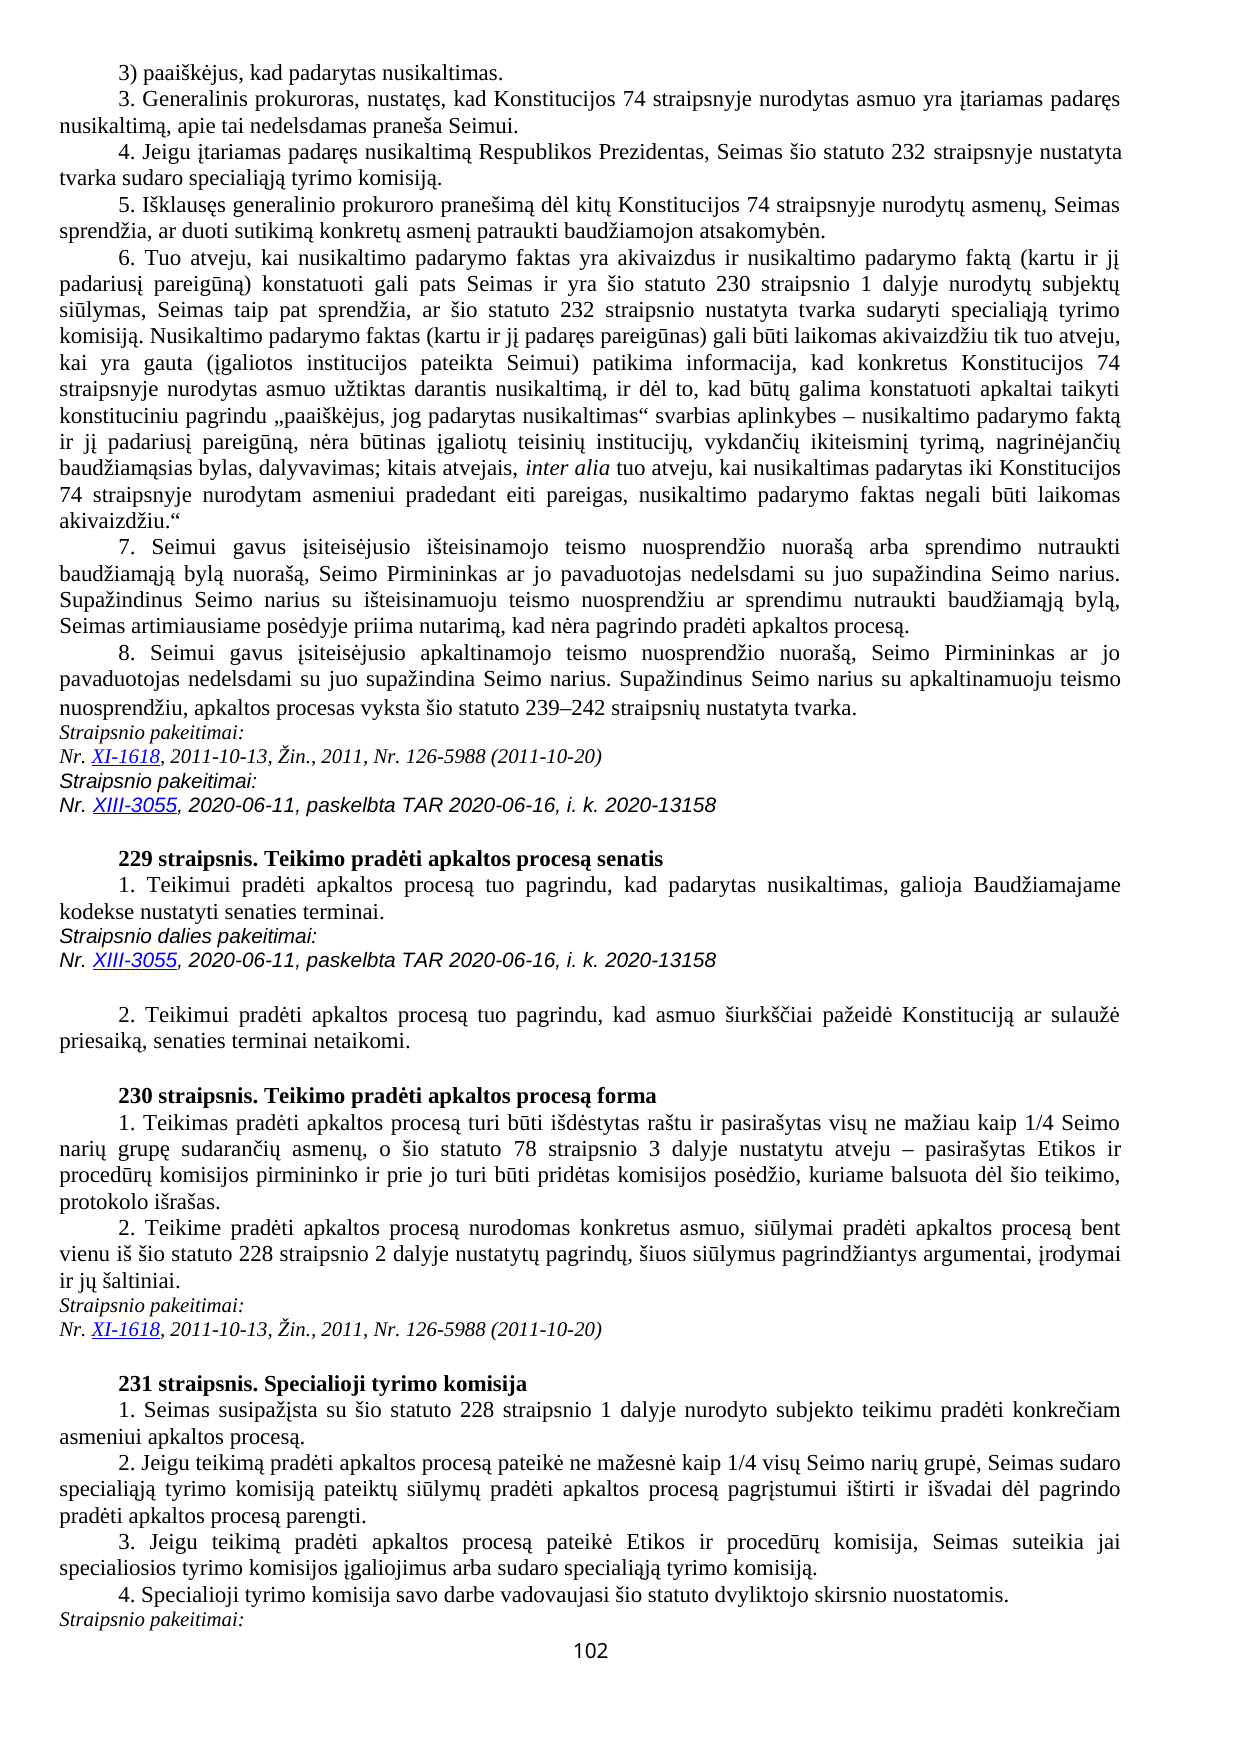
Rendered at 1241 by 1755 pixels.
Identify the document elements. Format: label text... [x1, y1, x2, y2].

text 3) paaiškėjus, kad padarytas nusikaltimas. [59, 59, 1122, 85]
text 1. Teikimas pradėti apkaltos procesą turi būti išdėstytas raštu ir pasirašytas visų ne mažiau kaip 1/4 Seimo narių grupę sudarančių asmenų, o šio statuto 78 straipsnio 3 dalyje nustatytu atveju – pasirašytas Etikos ir procedūrų komisijos pirmininko ir prie jo turi būti pridėtas komisijos posėdžio, kuriame balsuota dėl šio teikimo, protokolo išrašas. [59, 1109, 1122, 1214]
text 229 straipsnis. Teikimo pradėti apkaltos procesą senatis [59, 845, 1122, 871]
text Nr. XI-1618, 2011-10-13, Žin., 2011, Nr. 126-5988 (2011-10-20) [59, 1317, 1122, 1341]
text 230 straipsnis. Teikimo pradėti apkaltos procesą forma [59, 1082, 1122, 1109]
text 8. Seimui gavus įsiteisėjusio apkaltinamojo teismo nuosprendžio nuorašą, Seimo Pirmininkas ar jo pavaduotojas nedelsdami su juo supažindina Seimo narius. Supažindinus Seimo narius su apkaltinamuoju teismo nuosprendžiu, apkaltos procesas vyksta šio statuto 239–242 straipsnių nustatyta tvarka. [59, 639, 1122, 720]
text Straipsnio dalies pakeitimai: [59, 924, 1122, 948]
text 1. Seimas susipažįsta su šio statuto 228 straipsnio 1 dalyje nurodyto subjekto teikimu pradėti konkrečiam asmeniui apkaltos procesą. [59, 1396, 1122, 1449]
text 3. Jeigu teikimą pradėti apkaltos procesą pateikė Etikos ir procedūrų komisija, Seimas suteikia jai specialiosios tyrimo komisijos įgaliojimus arba sudaro specialiąją tyrimo komisiją. [59, 1528, 1122, 1581]
text 3. Generalinis prokuroras, nustatęs, kad Konstitucijos 74 straipsnyje nurodytas asmuo yra įtariamas padaręs nusikaltimą, apie tai nedelsdamas praneša Seimui. [59, 85, 1122, 138]
text 1. Teikimui pradėti apkaltos procesą tuo pagrindu, kad padarytas nusikaltimas, galioja Baudžiamajame kodekse nustatyti senaties terminai. [59, 871, 1122, 924]
text 231 straipsnis. Specialioji tyrimo komisija [59, 1370, 1122, 1396]
text Straipsnio pakeitimai: [59, 1293, 1122, 1317]
text 2. Jeigu teikimą pradėti apkaltos procesą pateikė ne mažesnė kaip 1/4 visų Seimo narių grupė, Seimas sudaro specialiąją tyrimo komisiją pateiktų siūlymų pradėti apkaltos procesą pagrįstumui ištirti ir išvadai dėl pagrindo pradėti apkaltos procesą parengti. [59, 1449, 1122, 1528]
text 6. Tuo atveju, kai nusikaltimo padarymo faktas yra akivaizdus ir nusikaltimo padarymo faktą (kartu ir jį padariusį pareigūną) konstatuoti gali pats Seimas ir yra šio statuto 230 straipsnio 1 dalyje nurodytų subjektų siūlymas, Seimas taip pat sprendžia, ar šio statuto 232 straipsnio nustatyta tvarka sudaryti specialiąją tyrimo komisiją. Nusikaltimo padarymo faktas (kartu ir jį padaręs pareigūnas) gali būti laikomas akivaizdžiu tik tuo atveju, kai yra gauta (įgaliotos institucijos pateikta Seimui) patikima informacija, kad konkretus Konstitucijos 74 straipsnyje nurodytas asmuo užtiktas darantis nusikaltimą, ir dėl to, kad būtų galima konstatuoti apkaltai taikyti konstituciniu pagrindu „paaiškėjus, jog padarytas nusikaltimas“ svarbias aplinkybes – nusikaltimo padarymo faktą ir jį padariusį pareigūną, nėra būtinas įgaliotų teisinių institucijų, vykdančių ikiteisminį tyrimą, nagrinėjančių baudžiamąsias bylas, dalyvavimas; kitais atvejais, inter alia tuo atveju, kai nusikaltimas padarytas iki Konstitucijos 74 straipsnyje nurodytam asmeniui pradedant eiti pareigas, nusikaltimo padarymo faktas negali būti laikomas akivaizdžiu.“ [59, 243, 1122, 533]
text Nr. XIII-3055, 2020-06-11, paskelbta TAR 2020-06-16, i. k. 2020-13158 [59, 948, 1122, 972]
text 7. Seimui gavus įsiteisėjusio išteisinamojo teismo nuosprendžio nuorašą arba sprendimo nutraukti baudžiamąją bylą nuorašą, Seimo Pirmininkas ar jo pavaduotojas nedelsdami su juo supažindina Seimo narius. Supažindinus Seimo narius su išteisinamuoju teismo nuosprendžiu ar sprendimu nutraukti baudžiamąją bylą, Seimas artimiausiame posėdyje priima nutarimą, kad nėra pagrindo pradėti apkaltos procesą. [59, 533, 1122, 639]
text Straipsnio pakeitimai: [59, 1607, 1122, 1631]
text Nr. XIII-3055, 2020-06-11, paskelbta TAR 2020-06-16, i. k. 2020-13158 [59, 792, 1122, 816]
text Nr. XI-1618, 2011-10-13, Žin., 2011, Nr. 126-5988 (2011-10-20) [59, 744, 1122, 768]
text 4. Specialioji tyrimo komisija savo darbe vadovaujasi šio statuto dvyliktojo skirsnio nuostatomis. [59, 1581, 1122, 1607]
text 5. Išklausęs generalinio prokuroro pranešimą dėl kitų Konstitucijos 74 straipsnyje nurodytų asmenų, Seimas sprendžia, ar duoti sutikimą konkretų asmenį patraukti baudžiamojon atsakomybėn. [59, 191, 1122, 243]
text Straipsnio pakeitimai: [59, 720, 1122, 744]
text 2. Teikimui pradėti apkaltos procesą tuo pagrindu, kad asmuo šiurkščiai pažeidė Konstituciją ar sulaužė priesaiką, senaties terminai netaikomi. [59, 1001, 1122, 1053]
text 2. Teikime pradėti apkaltos procesą nurodomas konkretus asmuo, siūlymai pradėti apkaltos procesą bent vienu iš šio statuto 228 straipsnio 2 dalyje nustatytų pagrindų, šiuos siūlymus pagrindžiantys argumentai, įrodymai ir jų šaltiniai. [59, 1214, 1122, 1293]
text Straipsnio pakeitimai: [59, 768, 1122, 792]
text 4. Jeigu įtariamas padaręs nusikaltimą Respublikos Prezidentas, Seimas šio statuto 232 straipsnyje nustatyta tvarka sudaro specialiąją tyrimo komisiją. [59, 138, 1122, 191]
